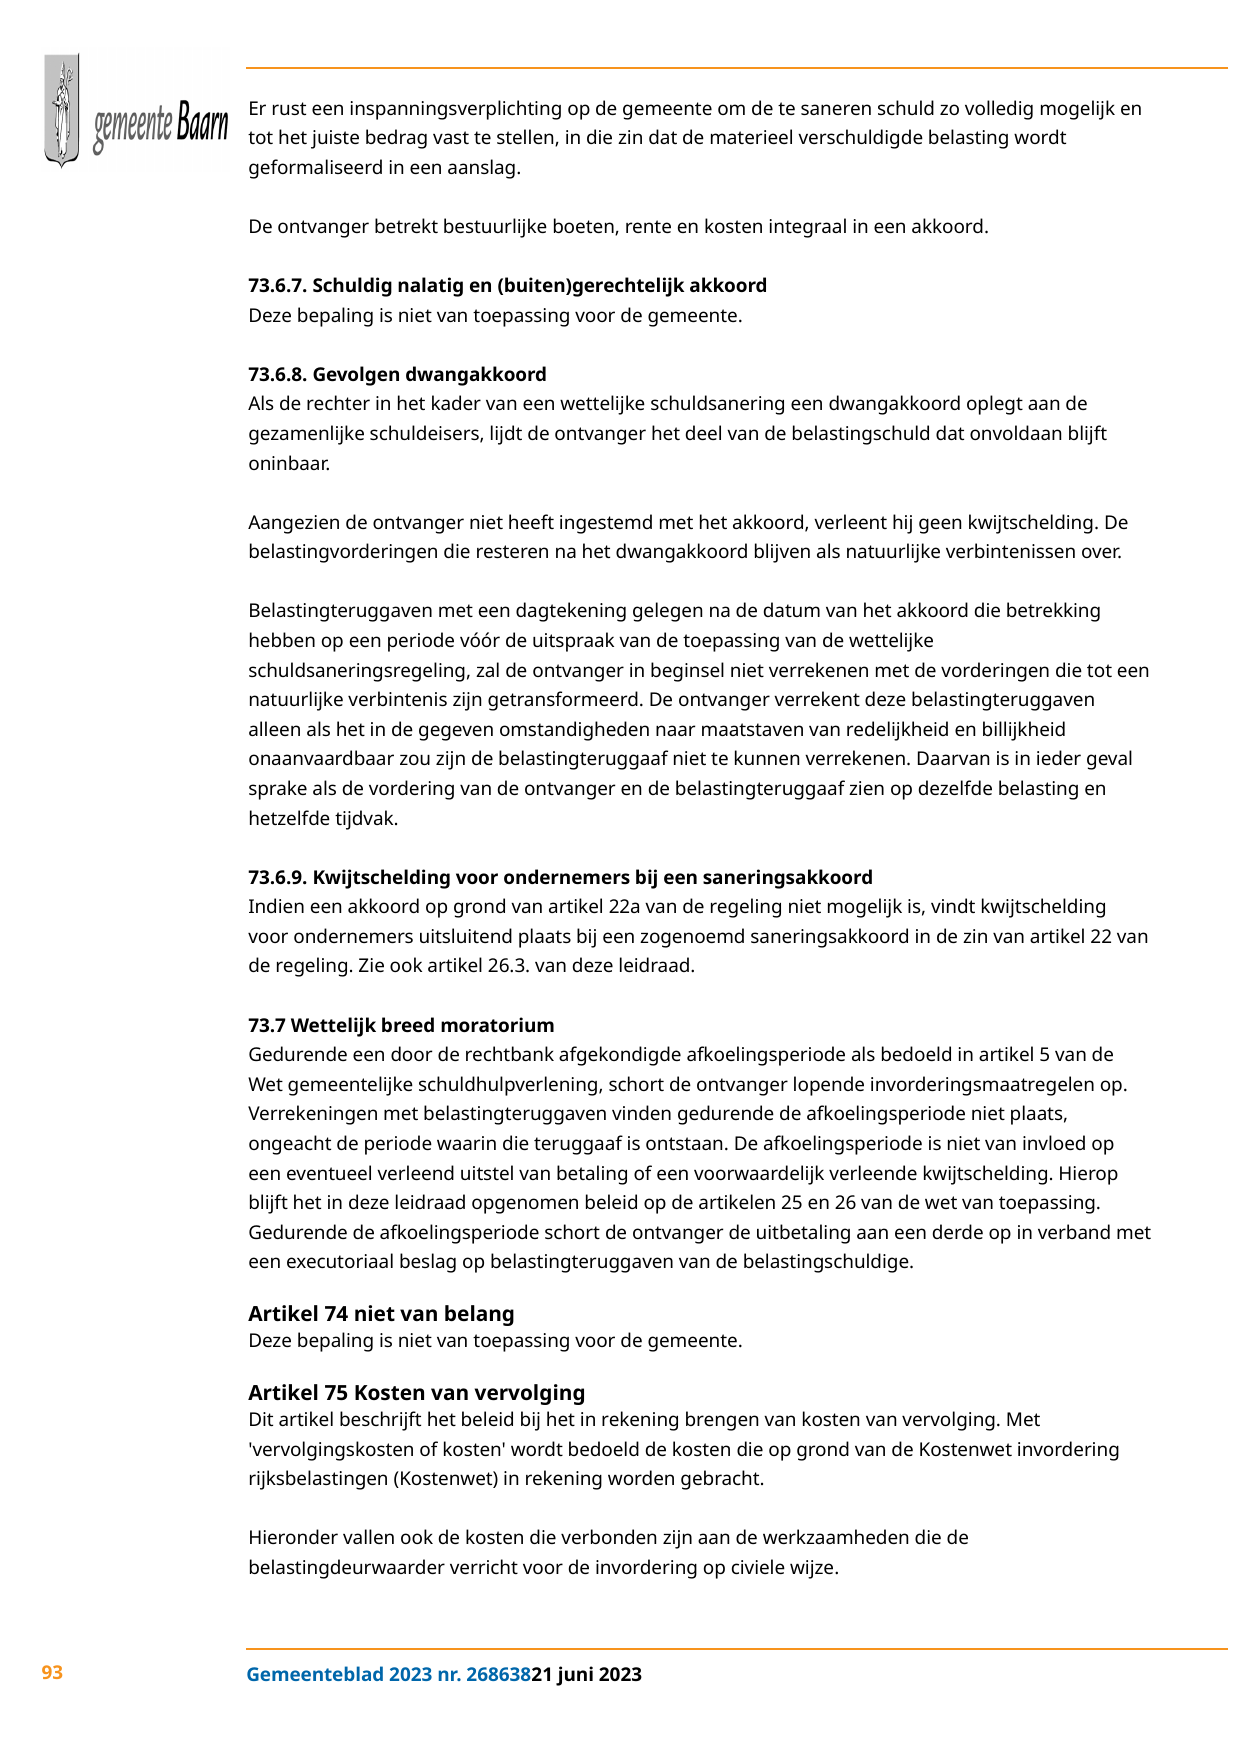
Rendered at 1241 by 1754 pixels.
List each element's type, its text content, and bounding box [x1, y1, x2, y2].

text 73.6.7. Schuldig nalatig en (buiten)gerechtelijk akkoord [248, 272, 1152, 298]
text 73.6.8. Gevolgen dwangakkoord [248, 361, 1152, 387]
text Dit artikel beschrijft het beleid bij het in rekening brengen van kosten van vervolging. Met 'vervolgingskosten of kosten' wordt bedoeld de kosten die op grond van de Kostenwet invordering rijksbelastingen (Kostenwet) in rekening worden gebracht. [248, 1406, 1152, 1491]
text Deze bepaling is niet van toepassing voor de gemeente. [248, 302, 1152, 328]
text Artikel 74 niet van belang [248, 1299, 1152, 1327]
text Belastingteruggaven met een dagtekening gelegen na de datum van het akkoord die betrekking hebben op een periode vóór de uitspraak van de toepassing van de wettelijke schuldsaneringsregeling, zal de ontvanger in beginsel niet verrekenen met de vorderingen die tot een natuurlijke verbintenis zijn getransformeerd. De ontvanger verrekent deze belastingteruggaven alleen als het in de gegeven omstandigheden naar maatstaven van redelijkheid en billijkheid onaanvaardbaar zou zijn de belastingteruggaaf niet te kunnen verrekenen. Daarvan is in ieder geval sprake als de vordering van de ontvanger en de belastingteruggaaf zien op dezelfde belasting en hetzelfde tijdvak. [248, 598, 1152, 831]
text Hieronder vallen ook de kosten die verbonden zijn aan de werkzaamheden die de belastingdeurwaarder verricht voor de invordering op civiele wijze. [248, 1524, 1152, 1580]
text Deze bepaling is niet van toepassing voor de gemeente. [248, 1327, 1152, 1353]
text Gedurende een door de rechtbank afgekondigde afkoelingsperiode als bedoeld in artikel 5 van de Wet gemeentelijke schuldhulpverlening, schort de ontvanger lopende invorderingsmaatregelen op. Verrekeningen met belastingteruggaven vinden gedurende de afkoelingsperiode niet plaats, ongeacht de periode waarin die teruggaaf is ontstaan. De afkoelingsperiode is niet van invloed op een eventueel verleend uitstel van betaling of een voorwaardelijk verleende kwijtschelding. Hierop blijft het in deze leidraad opgenomen beleid op de artikelen 25 en 26 van de wet van toepassing. Gedurende de afkoelingsperiode schort de ontvanger de uitbetaling aan een derde op in verband met een executoriaal beslag op belastingteruggaven van de belastingschuldige. [248, 1041, 1152, 1274]
text Als de rechter in het kader van een wettelijke schuldsanering een dwangakkoord oplegt aan de gezamenlijke schuldeisers, lijdt de ontvanger het deel van de belastingschuld dat onvoldaan blijft oninbaar. [248, 391, 1152, 476]
text Er rust een inspanningsverplichting op de gemeente om de te saneren schuld zo volledig mogelijk en tot het juiste bedrag vast te stellen, in die zin dat de materieel verschuldigde belasting wordt geformaliseerd in een aanslag. [248, 95, 1152, 180]
text Aangezien de ontvanger niet heeft ingestemd met het akkoord, verleent hij geen kwijtschelding. De belastingvorderingen die resteren na het dwangakkoord blijven als natuurlijke verbintenissen over. [248, 509, 1152, 564]
text 73.7 Wettelijk breed moratorium [248, 1012, 1152, 1038]
text 73.6.9. Kwijtschelding voor ondernemers bij een saneringsakkoord [248, 864, 1152, 890]
text De ontvanger betrekt bestuurlijke boeten, rente en kosten integraal in een akkoord. [248, 213, 1152, 239]
text Artikel 75 Kosten van vervolging [248, 1378, 1152, 1406]
text Indien een akkoord op grond van artikel 22a van de regeling niet mogelijk is, vindt kwijtschelding voor ondernemers uitsluitend plaats bij een zogenoemd saneringsakkoord in de zin van artikel 22 van de regeling. Zie ook artikel 26.3. van deze leidraad. [248, 893, 1152, 978]
picture [41, 47, 231, 172]
